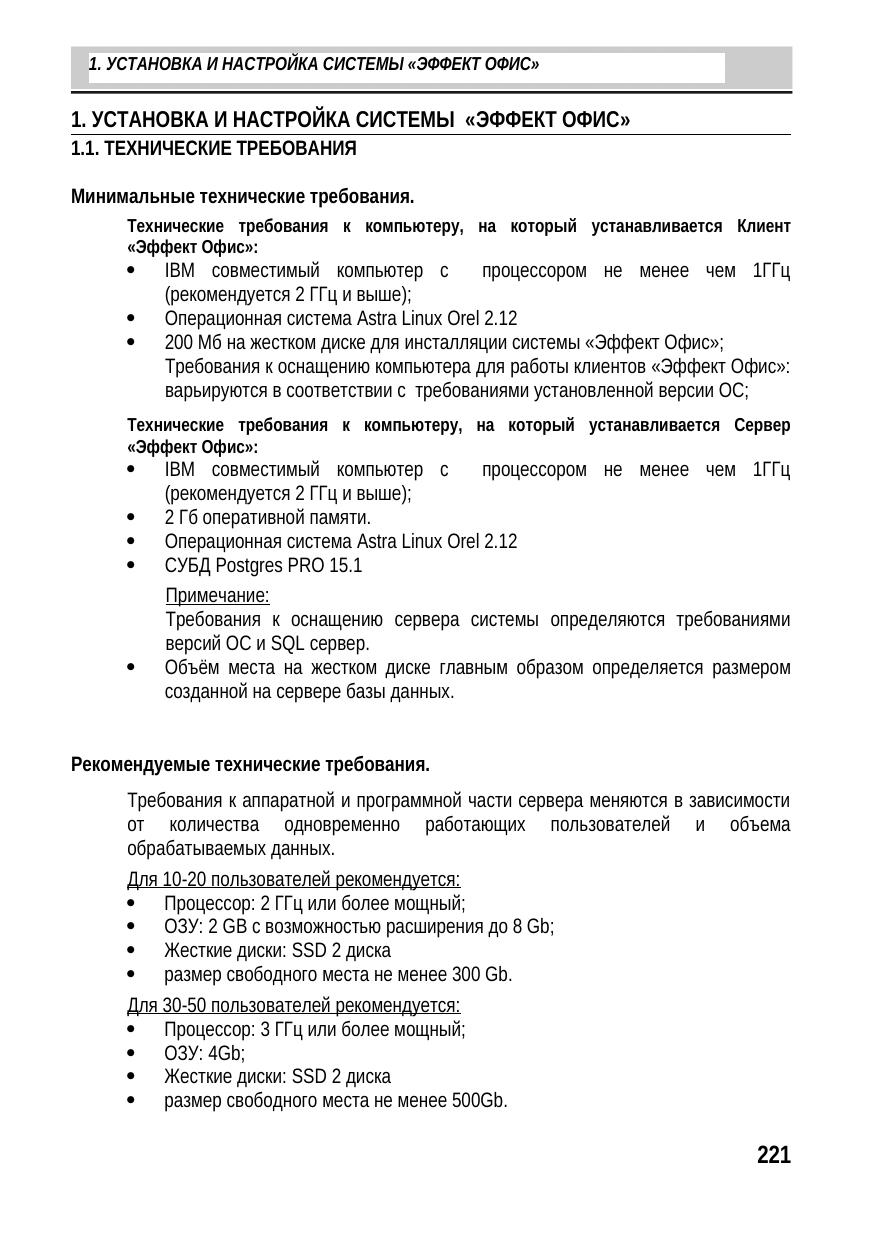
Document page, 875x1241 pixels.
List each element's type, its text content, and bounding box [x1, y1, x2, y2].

list Жесткие диски: SSD 2 диска [127, 938, 791, 962]
subtitle 1. УСТАНОВКА И НАСТРОЙКА СИСТЕМЫ «ЭФФЕКТ ОФИС» [71, 106, 791, 134]
text Требования к оснащению компьютера для работы клиентов «Эффект Офис»: варьируются в соответствии с требованиями установленной версии ОС; [165, 353, 791, 401]
list ОЗУ: 4Gb; [127, 1040, 791, 1064]
list 2 Гб оперативной памяти. [127, 505, 791, 529]
list Операционная система Astra Linux Orel 2.12 [127, 306, 791, 329]
list Процессор: 3 ГГц или более мощный; [127, 1016, 791, 1040]
list IBM совместимый компьютер с процессором не менее чем 1ГГц (рекомендуется 2 ГГц и выше); [127, 258, 791, 306]
list размер свободного места не менее 300 Gb. [127, 962, 791, 986]
subtitle 1.1. Технические требования [71, 135, 791, 159]
list ОЗУ: 2 GB с возможностью расширения до 8 Gb; [127, 914, 791, 938]
text Технические требования к компьютеру, на который устанавливается Клиент «Эффект Офис»: [127, 214, 791, 258]
list Процессор: 2 ГГц или более мощный; [127, 890, 791, 914]
list 200 Мб на жестком диске для инсталляции системы «Эффект Офис»; [127, 329, 791, 353]
list Жесткие диски: SSD 2 диска [127, 1064, 791, 1088]
text Технические требования к компьютеру, на который устанавливается Сервер «Эффект Офис»: [127, 414, 791, 457]
list Объём места на жестком диске главным образом определяется размером созданной на сервере базы данных. [127, 655, 791, 703]
text Требования к аппаратной и программной части сервера меняются в зависимости от количества одновременно работающих пользователей и объема обрабатываемых данных. [127, 788, 791, 860]
list Операционная система Astra Linux Orel 2.12 [127, 529, 791, 553]
list СУБД Postgres PRO 15.1 [127, 553, 791, 577]
text Для 30-50 пользователей рекомендуется: [127, 992, 791, 1016]
text Примечание: [165, 583, 791, 607]
text Для 10-20 пользователей рекомендуется: [127, 866, 791, 890]
list размер свободного места не менее 500Gb. [127, 1088, 791, 1112]
list IBM совместимый компьютер с процессором не менее чем 1ГГц (рекомендуется 2 ГГц и выше); [127, 457, 791, 505]
subtitle Минимальные технические требования. [71, 184, 791, 208]
text Требования к оснащению сервера системы определяются требованиями версий ОС и SQL сервер. [165, 607, 791, 655]
subtitle Рекомендуемые технические требования. [71, 752, 791, 776]
